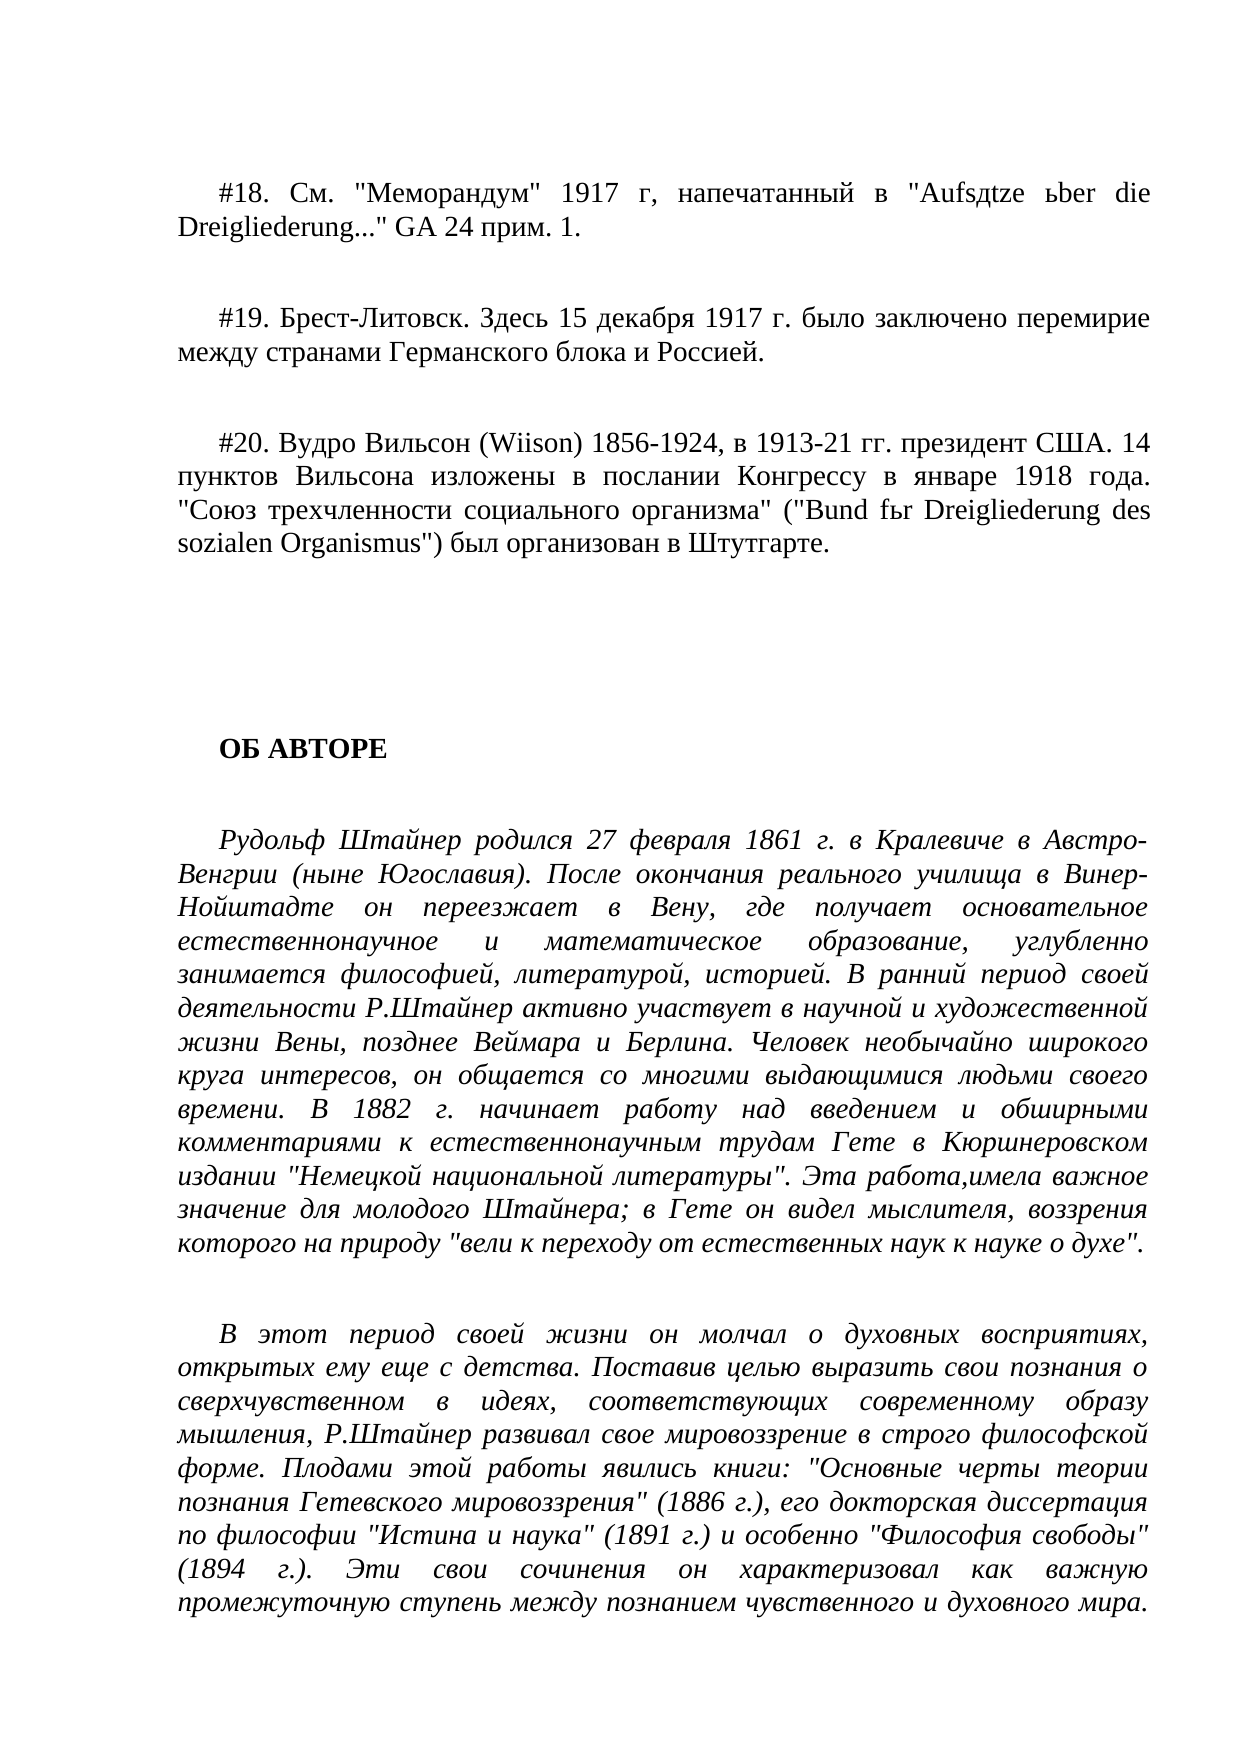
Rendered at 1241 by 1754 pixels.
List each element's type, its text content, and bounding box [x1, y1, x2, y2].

text #18. См. "Меморандум" 1917 г, напечатанный в "Aufsдtze ьber die Dreigliederung..." GA 24 прим. 1. [177, 176, 1152, 243]
text В этот период своей жизни он молчал о духовных восприятиях, открытых ему еще с детства. Поставив целью выразить свои познания о сверхчувственном в идеях, соответствующих современному образу мышления, Р.Штайнер развивал свое мировоззрение в строго философской форме. Плодами этой работы явились книги: "Основные черты теории познания Гетевского мировоззрения" (1886 г.), его докторская диссертация по философии "Истина и наука" (1891 г.) и особенно "Философия свободы" (1894 г.). Эти свои сочинения он характеризовал как важную промежуточную ступень между познанием чувственного и духовного мира. [177, 1316, 1152, 1618]
text ОБ АВТОРЕ [177, 731, 1152, 765]
text #20. Вудро Вильсон (Wiison) 1856-1924, в 1913-21 гг. президент США. 14 пунктов Вильсона изложены в послании Конгрессу в январе 1918 года. "Союз трехчленности социального организма" ("Bund fьr Dreigliederung des sozialen Organismus") был организован в Штутгарте. [177, 425, 1152, 559]
text #19. Брест-Литовск. Здесь 15 декабря 1917 г. было заключено перемирие между странами Германского блока и Россией. [177, 300, 1152, 367]
text Рудольф Штайнер родился 27 февраля 1861 г. в Кралевиче в Австро-Венгрии (ныне Югославия). После окончания реального училища в Винер-Нойштадте он переезжает в Вену, где получает основательное естественнонаучное и математическое образование, углубленно занимается философией, литературой, историей. В ранний период своей деятельности Р.Штайнер активно участвует в научной и художественной жизни Вены, позднее Веймара и Берлина. Человек необычайно широкого круга интересов, он общается со многими выдающимися людьми своего времени. В 1882 г. начинает работу над введением и обширными комментариями к естественнонаучным трудам Гете в Кюршнеровском издании "Немецкой национальной литературы". Эта работа,имела важное значение для молодого Штайнера; в Гете он видел мыслителя, воззрения которого на природу "вели к переходу от естественных наук к науке о духе". [177, 822, 1152, 1258]
